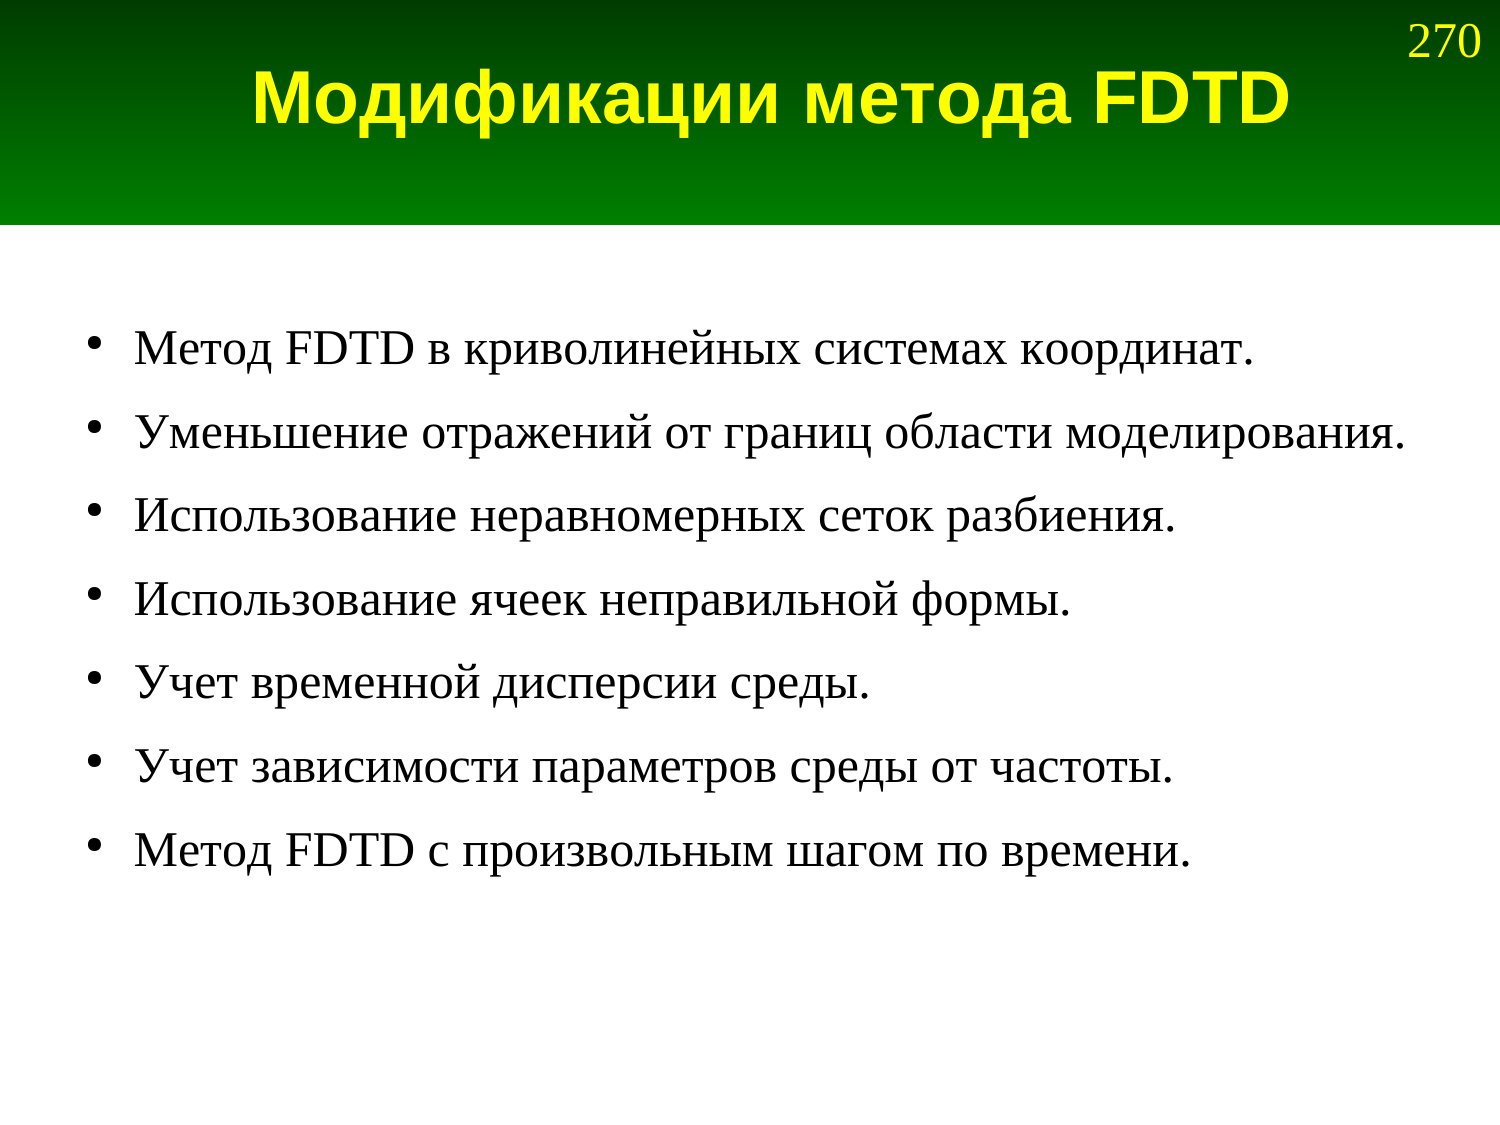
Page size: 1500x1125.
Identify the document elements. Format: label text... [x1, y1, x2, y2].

title Модификации метода FDTD [123, 0, 1399, 188]
text_box Метод FDTD в криволинейных системах координат. Уменьшение отражений от границ области моделирования. Использование неравномерных сеток разбиения. Использование ячеек неправильной формы. Учет временной дисперсии среды. Учет зависимости параметров среды от частоты. Метод FDTD с произвольным шагом по времени. [70, 307, 1422, 884]
